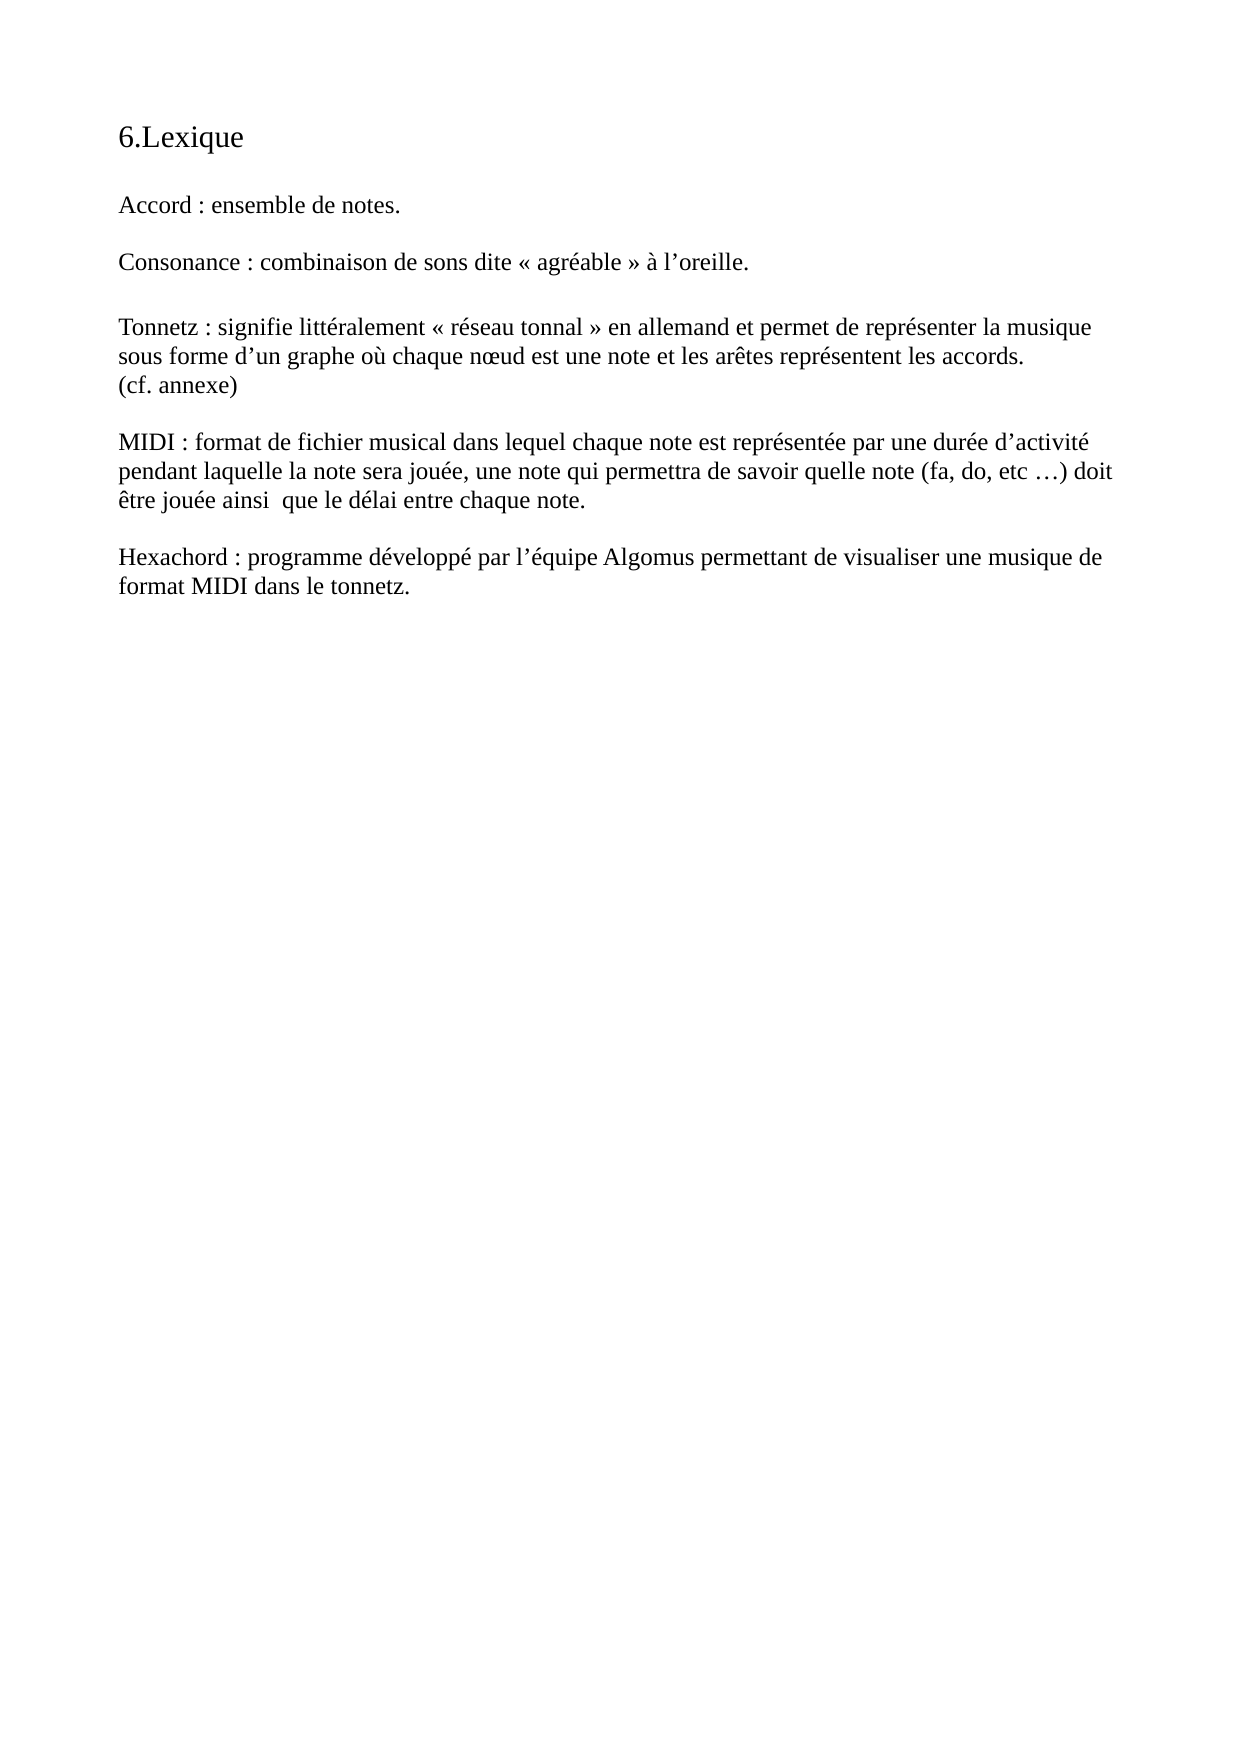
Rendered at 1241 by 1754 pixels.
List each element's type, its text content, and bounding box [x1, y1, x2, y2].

text Consonance : combinaison de sons dite « agréable » à l’oreille. [118, 247, 1122, 276]
text Accord : ensemble de notes. [118, 190, 1122, 219]
text Hexachord : programme développé par l’équipe Algomus permettant de visualiser une musique de format MIDI dans le tonnetz. [118, 542, 1122, 600]
text (cf. annexe) [118, 370, 1122, 398]
text 6.Lexique [118, 118, 1122, 154]
text Tonnetz : signifie littéralement « réseau tonnal » en allemand et permet de représenter la musique sous forme d’un graphe où chaque nœud est une note et les arêtes représentent les accords. [118, 312, 1122, 370]
text MIDI : format de fichier musical dans lequel chaque note est représentée par une durée d’activité pendant laquelle la note sera jouée, une note qui permettra de savoir quelle note (fa, do, etc …) doit être jouée ainsi que le délai entre chaque note. [118, 427, 1122, 513]
